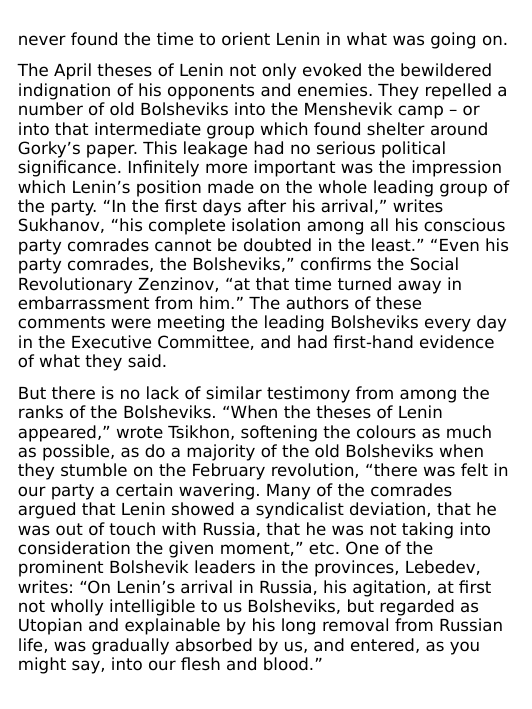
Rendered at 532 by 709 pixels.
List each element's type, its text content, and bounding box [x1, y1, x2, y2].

text never found the time to orient Lenin in what was going on. [18, 29, 514, 49]
text But there is no lack of similar testimony from among the ranks of the Bolsheviks. “When the theses of Lenin appeared,” wrote Tsikhon, softening the colours as much as possible, as do a majority of the old Bolsheviks when they stumble on the February revolution, “there was felt in our party a certain wavering. Many of the comrades argued that Lenin showed a syndicalist deviation, that he was out of touch with Russia, that he was not taking into consideration the given moment,” etc. One of the prominent Bolshevik leaders in the provinces, Lebedev, writes: “On Lenin’s arrival in Russia, his agitation, at first not wholly intelligible to us Bolsheviks, but regarded as Utopian and explainable by his long removal from Russian life, was gradually absorbed by us, and entered, as you might say, into our flesh and blood.” [18, 384, 514, 674]
text The April theses of Lenin not only evoked the bewildered indignation of his opponents and enemies. They repelled a number of old Bolsheviks into the Menshevik camp – or into that intermediate group which found shelter around Gorky’s paper. This leakage had no serious political significance. Infinitely more important was the impression which Lenin’s position made on the whole leading group of the party. “In the first days after his arrival,” writes Sukhanov, “his complete isolation among all his conscious party comrades cannot be doubted in the least.” “Even his party comrades, the Bolsheviks,” confirms the Social Revolutionary Zenzinov, “at that time turned away in embarrassment from him.” The authors of these comments were meeting the leading Bolsheviks every day in the Executive Committee, and had first-hand evidence of what they said. [18, 61, 514, 371]
